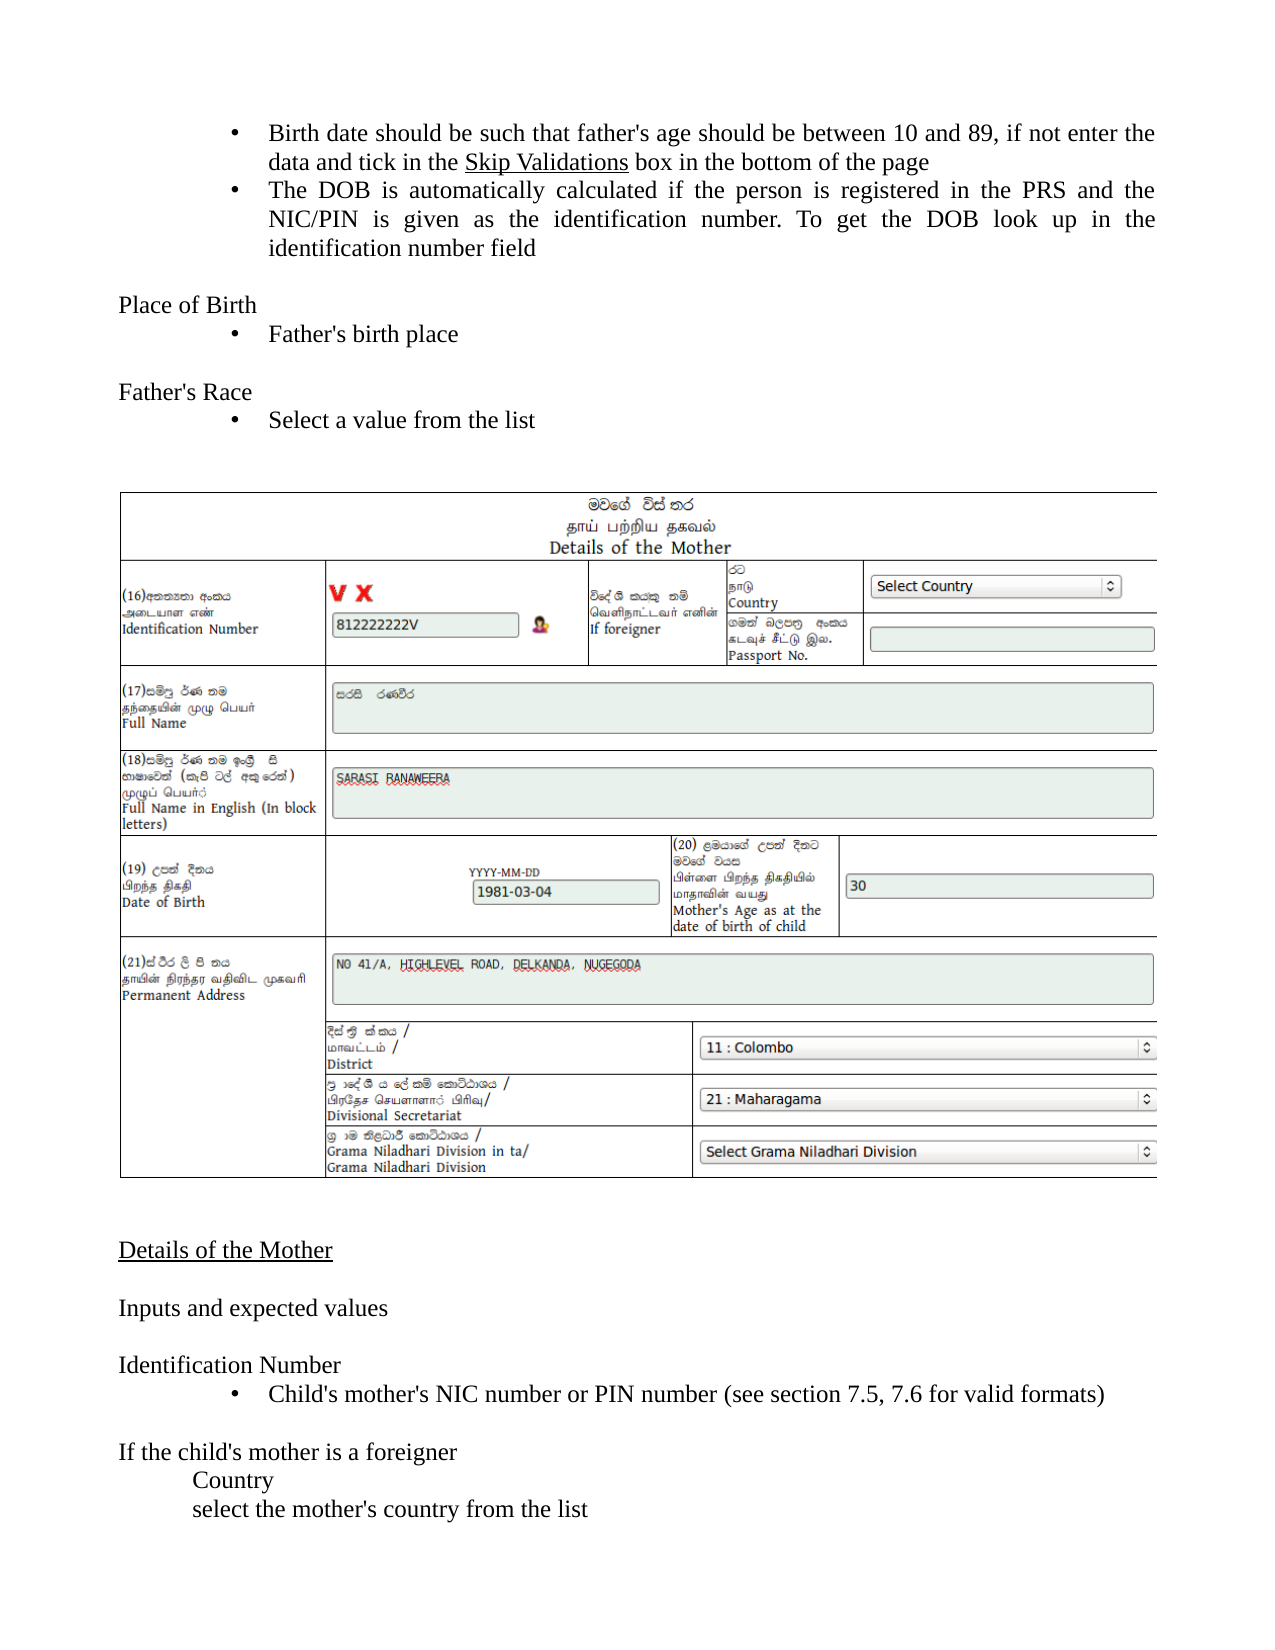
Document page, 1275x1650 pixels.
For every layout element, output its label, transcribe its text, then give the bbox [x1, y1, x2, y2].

text Father's Race [118, 377, 1157, 406]
list Select a value from the list [231, 406, 1157, 434]
picture [118, 491, 1157, 1178]
list Birth date should be such that father's age should be between 10 and 89, if not enter the data and tick in the Skip Validations box in the bottom of the page [231, 118, 1157, 176]
text Place of Birth [118, 291, 1157, 319]
text Country [118, 1465, 1157, 1494]
text Inputs and expected values [118, 1293, 1157, 1322]
list Father's birth place [231, 319, 1157, 348]
list The DOB is automatically calculated if the person is registered in the PRS and the NIC/PIN is given as the identification number. To get the DOB look up in the identification number field [231, 176, 1157, 262]
text Details of the Mother [118, 1235, 1157, 1264]
text Identification Number [118, 1350, 1157, 1379]
text select the mother's country from the list [118, 1494, 1157, 1523]
list Child's mother's NIC number or PIN number (see section 7.5, 7.6 for valid formats) [231, 1379, 1157, 1408]
text If the child's mother is a foreigner [118, 1437, 1157, 1465]
